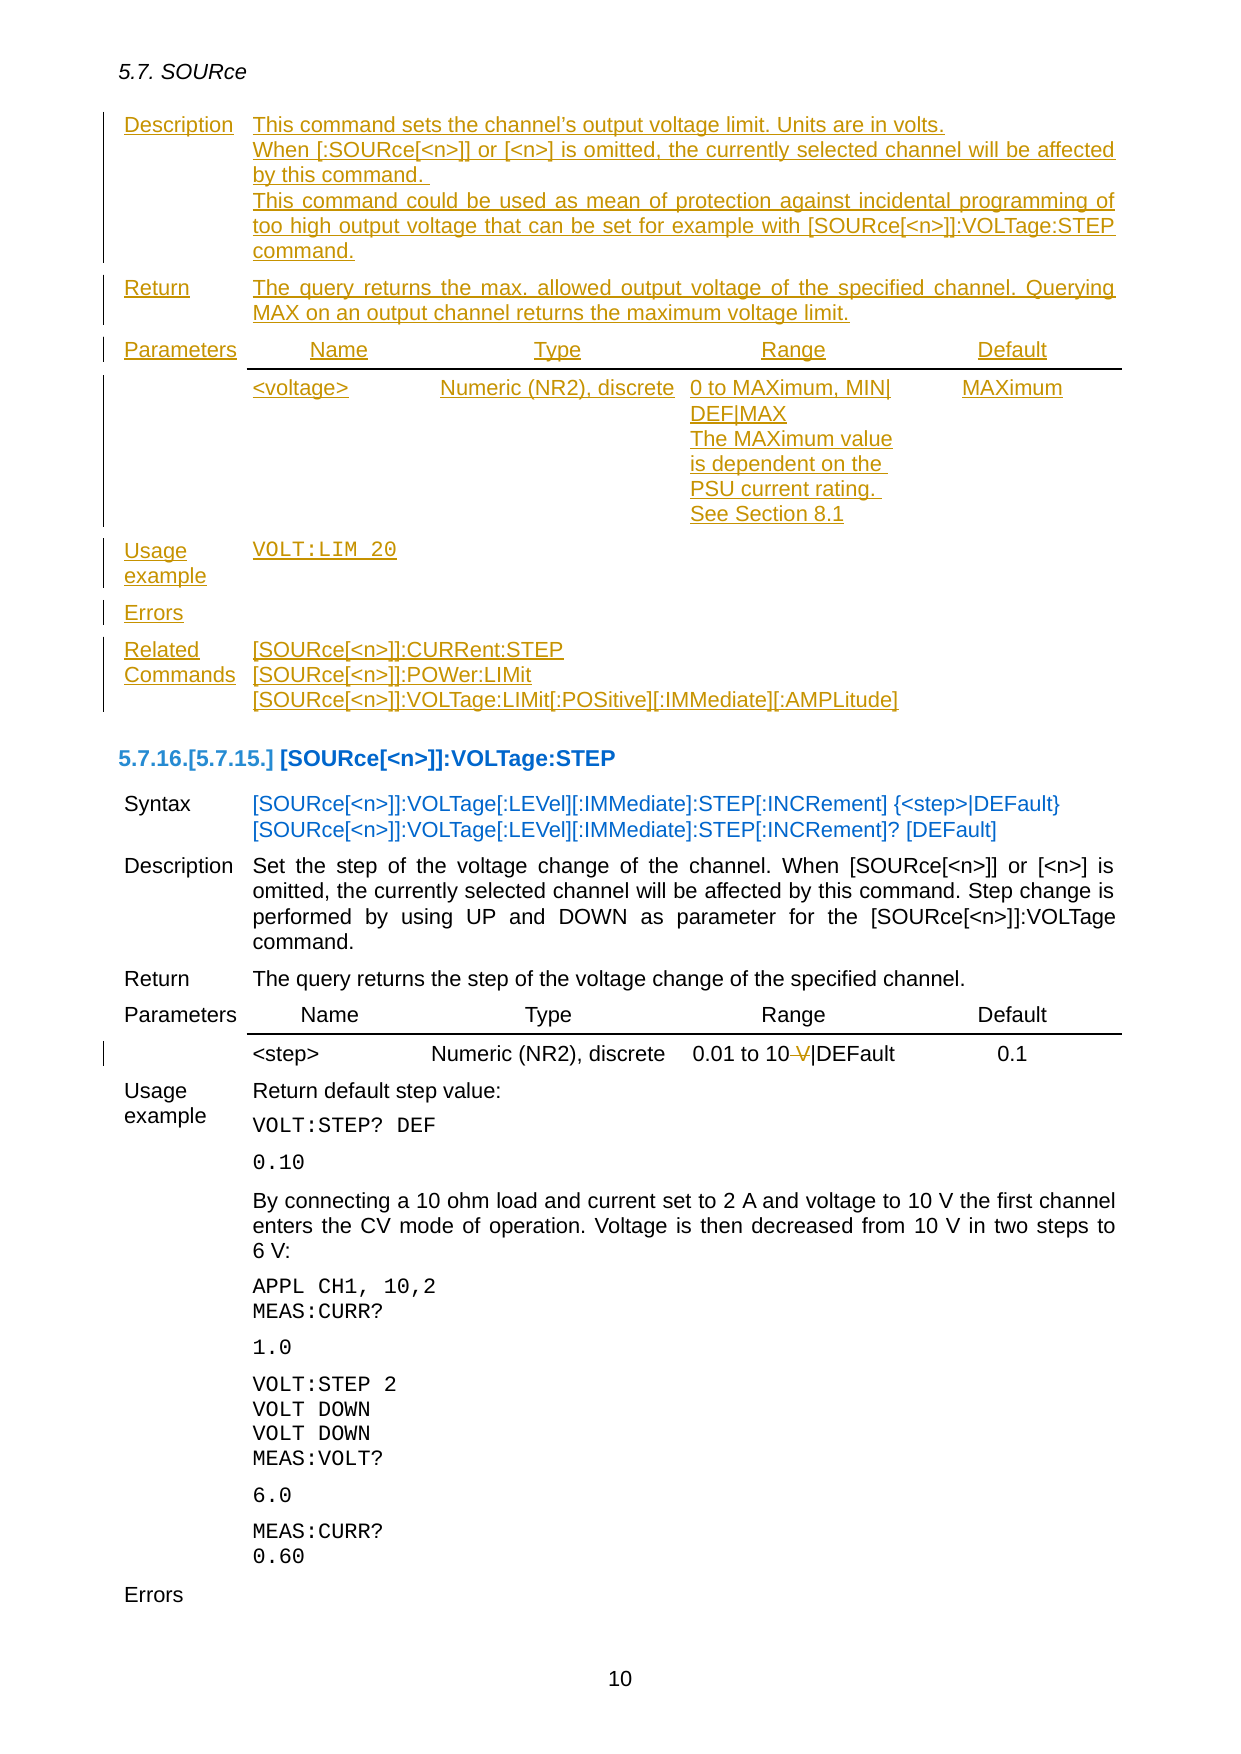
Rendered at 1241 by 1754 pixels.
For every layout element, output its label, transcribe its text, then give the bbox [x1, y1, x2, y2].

table_cell Default [903, 331, 1122, 367]
table_cell Return [118, 269, 247, 331]
table_cell [SOURce[<n>]]:CURRent:STEP [SOURce[<n>]]:POWer:LIMit [SOURce[<n>]]:VOLTage:LIMit[:POSitive][:IMMediate][:AMPLitude] [247, 631, 1122, 718]
table_cell Errors [118, 1576, 247, 1612]
table_cell Set the step of the voltage change of the channel. When [SOURce[<n>]] or [<n>] is omitted, the currently selected channel will be affected by this command. Step change is performed by using UP and DOWN as parameter for the [SOURce[<n>]]:VOLTage command. [247, 848, 1122, 960]
table_cell Description [118, 848, 247, 960]
table_cell This command sets the channel’s output voltage limit. Units are in volts. When [:SOURce[<n>]] or [<n>] is omitted, the currently selected channel will be affected by this command. This command could be used as mean of protection against incidental programming of too high output voltage that can be set for example with [SOURce[<n>]]:VOLTage:STEP command. [247, 106, 1122, 269]
table_cell 0.1 [903, 1035, 1122, 1072]
table_cell Numeric (NR2), discrete [431, 370, 684, 532]
table_cell Parameters [118, 331, 247, 532]
subtitle [SOURce[<n>]]:VOLTage:STEP [118, 744, 1122, 771]
table_cell Range [684, 996, 903, 1033]
table_header [SOURce[<n>]]:VOLTage[:LEVel][:IMMediate]:STEP[:INCRement] {<step>|DEFault} [SOURce[<n>]]:VOLTage[:LEVel][:IMMediate]:STEP[:INCRement]? [DEFault] [247, 786, 1122, 847]
table_cell [247, 594, 1122, 631]
table_cell Type [431, 331, 684, 367]
table_cell [247, 1576, 1122, 1612]
table_cell Name [247, 996, 412, 1033]
table_cell Range [684, 331, 903, 367]
table_cell MAXimum [903, 370, 1122, 532]
table_cell Return default step value: VOLT:STEP? DEF 0.10 By connecting a 10 ohm load and current set to 2 A and voltage to 10 V the first channel enters the CV mode of operation. Voltage is then decreased from 10 V in two steps to 6 V: APPL CH1, 10,2 MEAS:CURR? 1.0 VOLT:STEP 2 VOLT DOWN VOLT DOWN MEAS:VOLT? 6.0 MEAS:CURR? 0.60 [247, 1072, 1122, 1576]
table_cell Errors [118, 594, 247, 631]
table_cell VOLT:LIM 20 [247, 532, 1122, 594]
table_cell The query returns the step of the voltage change of the specified channel. [247, 960, 1122, 996]
table_cell Parameters [118, 996, 247, 1072]
table_cell The query returns the max. allowed output voltage of the specified channel. Querying MAX on an output channel returns the maximum voltage limit. [247, 269, 1122, 331]
table_cell <voltage> [247, 370, 431, 532]
table_cell <step> [247, 1035, 412, 1072]
table_cell Return [118, 960, 247, 996]
table_cell 0 to MAXimum, MIN|DEF|MAX The MAXimum value is dependent on the PSU current rating. See Section 8.1 [684, 370, 903, 532]
table_cell Name [247, 331, 431, 367]
table_header Syntax [118, 786, 247, 847]
table_cell Usage example [118, 1072, 247, 1576]
table_cell Default [903, 996, 1122, 1033]
table_cell Related Commands [118, 631, 247, 718]
table_cell Type [412, 996, 684, 1033]
table_cell 0.01 to 10|DEFault [684, 1035, 903, 1072]
table_cell Description [118, 106, 247, 269]
table_cell Usage example [118, 532, 247, 594]
table_cell Numeric (NR2), discrete [412, 1035, 684, 1072]
